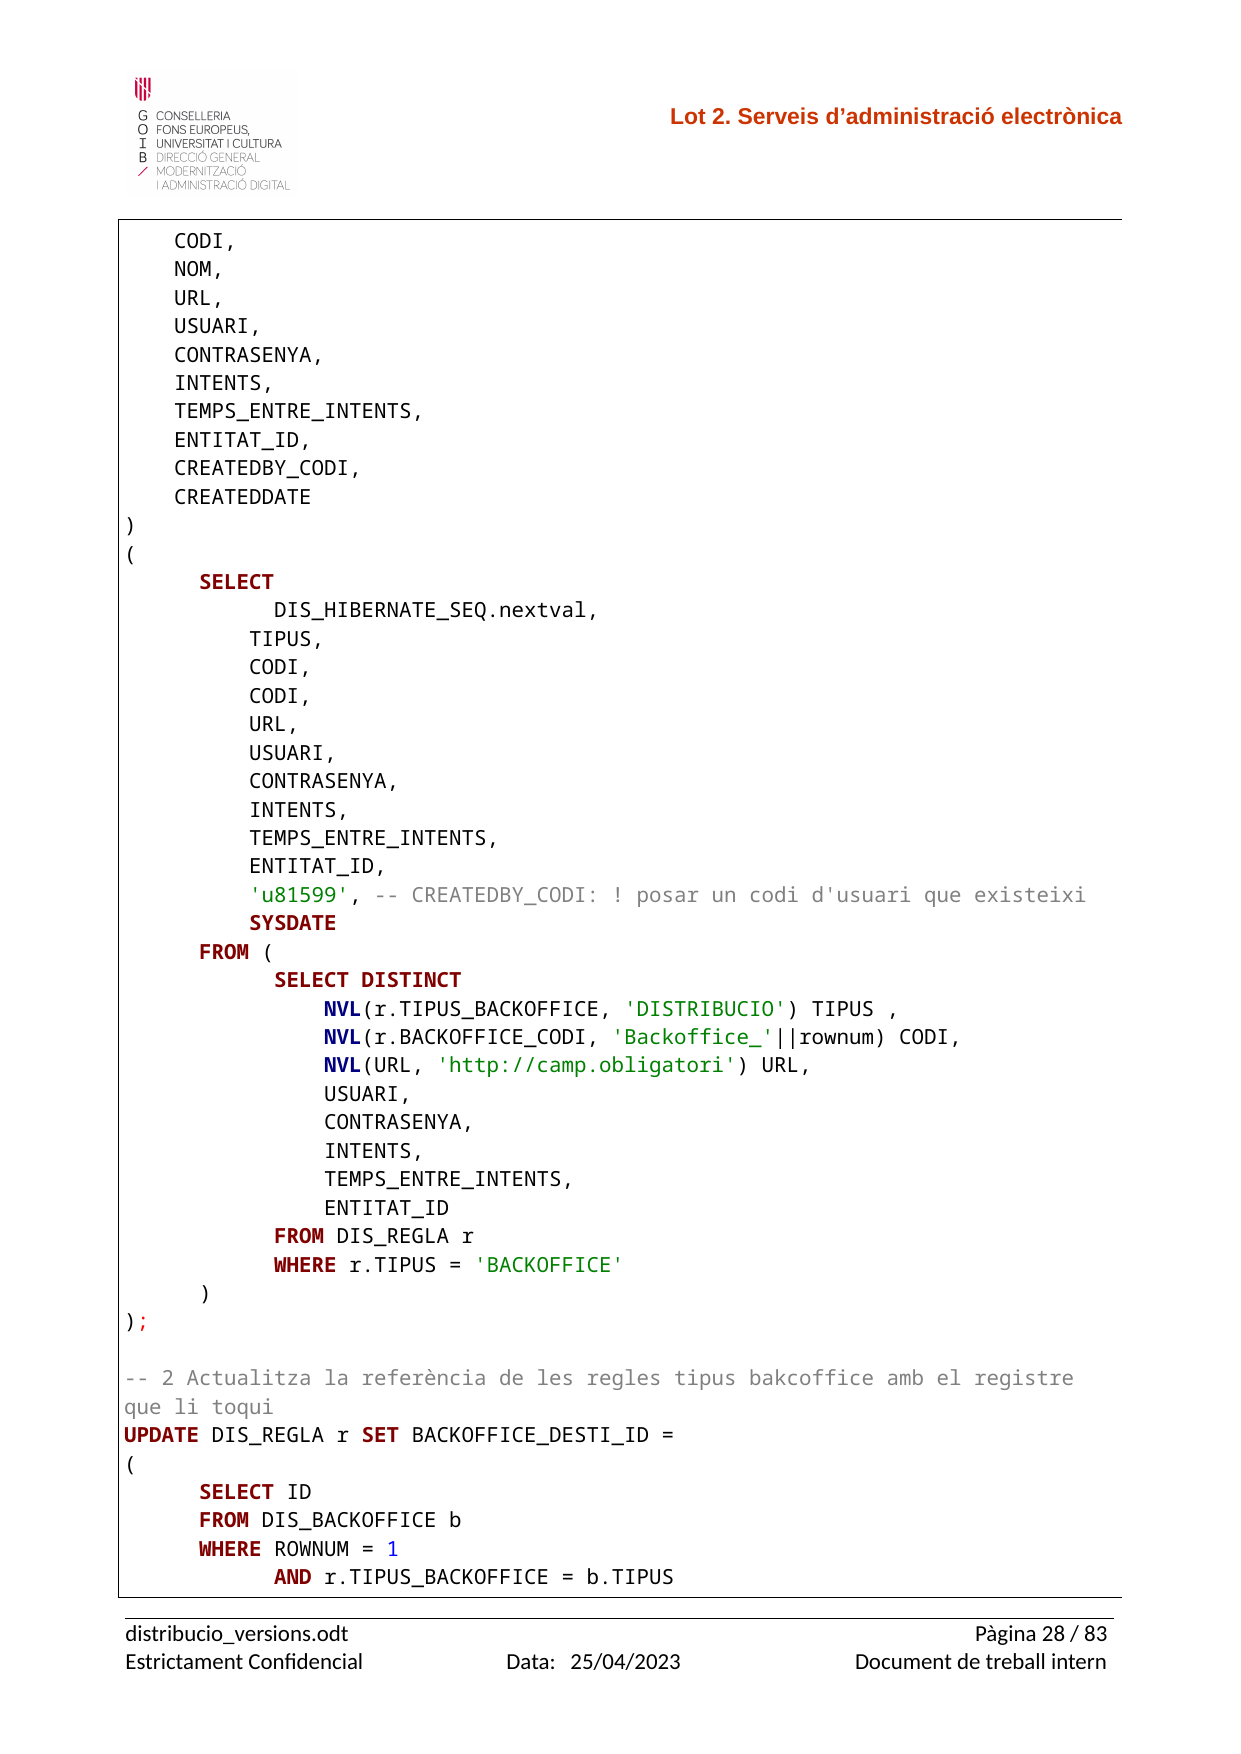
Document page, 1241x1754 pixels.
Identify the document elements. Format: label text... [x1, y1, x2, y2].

picture [126, 70, 299, 197]
table_header CODI, NOM, URL, USUARI, CONTRASENYA, INTENTS, TEMPS_ENTRE_INTENTS, ENTITAT_ID, CREATEDBY_CODI, CREATEDDATE ) ( SELECT DIS_HIBERNATE_SEQ.nextval, TIPUS, CODI, CODI, URL, USUARI, CONTRASENYA, INTENTS, TEMPS_ENTRE_INTENTS, ENTITAT_ID, 'u81599', -- CREATEDBY_CODI: ! posar un codi d'usuari que existeixi SYSDATE FROM ( SELECT DISTINCT NVL(r.TIPUS_BACKOFFICE, 'DISTRIBUCIO') TIPUS , NVL(r.BACKOFFICE_CODI, 'Backoffice_'||rownum) CODI, NVL(URL, 'http://camp.obligatori') URL, USUARI, CONTRASENYA, INTENTS, TEMPS_ENTRE_INTENTS, ENTITAT_ID FROM DIS_REGLA r WHERE r.TIPUS = 'BACKOFFICE' ) ); -- 2 Actualitza la referència de les regles tipus bakcoffice amb el registre que li toqui UPDATE DIS_REGLA r SET BACKOFFICE_DESTI_ID = ( SELECT ID FROM DIS_BACKOFFICE b WHERE ROWNUM = 1 AND r.TIPUS_BACKOFFICE = b.TIPUS [119, 220, 1122, 1597]
